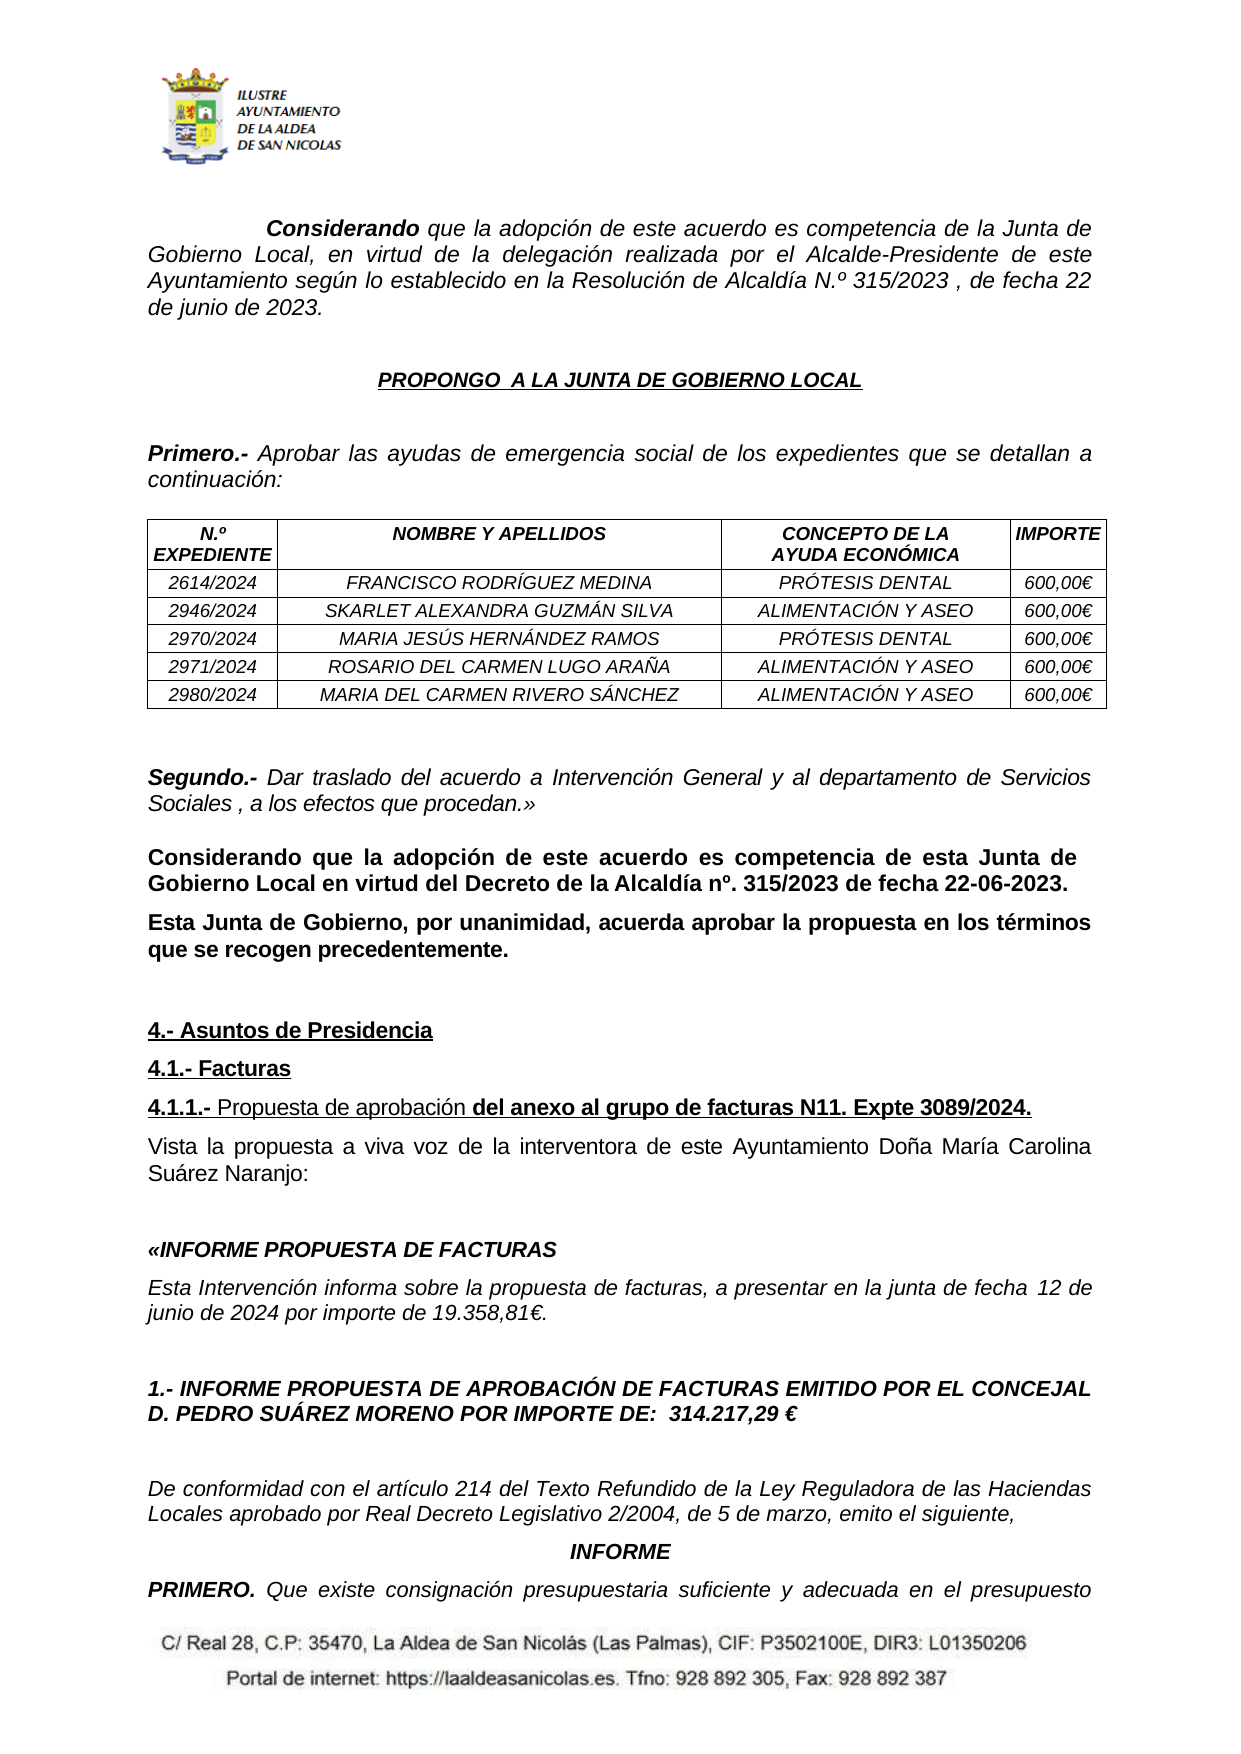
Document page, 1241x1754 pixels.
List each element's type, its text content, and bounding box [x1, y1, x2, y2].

table_header IMPORTE [1011, 520, 1106, 568]
text PRIMERO. Que existe consignación presupuestaria suficiente y adecuada en el presupuesto [148, 1577, 1093, 1602]
table_cell PRÓTESIS DENTAL [722, 625, 1010, 652]
text Vista la propuesta a viva voz de la interventora de este Ayuntamiento Doña María Carolina Suárez Naranjo: [148, 1133, 1093, 1186]
table_cell ALIMENTACIÓN Y ASEO [722, 598, 1010, 624]
table_header N.º EXPEDIENTE [148, 520, 277, 568]
table_cell 2971/2024 [148, 653, 277, 680]
text PROPONGO A LA JUNTA DE GOBIERNO LOCAL [148, 368, 1093, 392]
table_cell 600,00€ [1011, 625, 1106, 652]
table_cell 2946/2024 [148, 598, 277, 624]
text «INFORME PROPUESTA DE FACTURAS [148, 1237, 1093, 1262]
table_cell ROSARIO DEL CARMEN LUGO ARAÑA [278, 653, 721, 680]
table_cell ALIMENTACIÓN Y ASEO [722, 681, 1010, 708]
table_cell 600,00€ [1011, 681, 1106, 708]
table_cell 2970/2024 [148, 625, 277, 652]
text 4.1.- Facturas [148, 1055, 1093, 1082]
table_cell 2980/2024 [148, 681, 277, 708]
text Esta Intervención informa sobre la propuesta de facturas, a presentar en la junta de fecha 12 de junio de 2024 por importe de 19.358,81€. [148, 1275, 1093, 1325]
table_cell PRÓTESIS DENTAL [722, 570, 1010, 596]
table_cell FRANCISCO RODRÍGUEZ MEDINA [278, 570, 721, 596]
text Segundo.- Dar traslado del acuerdo a Intervención General y al departamento de Servicios Sociales , a los efectos que procedan.» [148, 764, 1093, 816]
table_cell 600,00€ [1011, 653, 1106, 680]
text INFORME [148, 1539, 1093, 1564]
text 1.- INFORME PROPUESTA DE APROBACIÓN DE FACTURAS EMITIDO POR EL CONCEJAL D. PEDRO SUÁREZ MORENO POR IMPORTE DE: 314.217,29 € [148, 1376, 1093, 1426]
picture [148, 60, 357, 172]
table_header NOMBRE Y APELLIDOS [278, 520, 721, 568]
table_cell MARIA DEL CARMEN RIVERO SÁNCHEZ [278, 681, 721, 708]
table_cell MARIA JESÚS HERNÁNDEZ RAMOS [278, 625, 721, 652]
picture [149, 1627, 1034, 1694]
text 4.- Asuntos de Presidencia [148, 1017, 1093, 1043]
table_cell 600,00€ [1011, 598, 1106, 624]
text 4.1.1.- Propuesta de aprobación del anexo al grupo de facturas N11. Expte 3089/2024. [148, 1094, 1093, 1121]
table_cell ALIMENTACIÓN Y ASEO [722, 653, 1010, 680]
text Considerando que la adopción de este acuerdo es competencia de la Junta de Gobierno Local, en virtud de la delegación realizada por el Alcalde-Presidente de este Ayuntamiento según lo establecido en la Resolución de Alcaldía N.º 315/2023 , de fecha 22 de junio de 2023. [148, 215, 1093, 320]
text Esta Junta de Gobierno, por unanimidad, acuerda aprobar la propuesta en los términos que se recogen precedentemente. [148, 909, 1093, 962]
table_header CONCEPTO DE LA AYUDA ECONÓMICA [722, 520, 1010, 568]
table_cell SKARLET ALEXANDRA GUZMÁN SILVA [278, 598, 721, 624]
text De conformidad con el artículo 214 del Texto Refundido de la Ley Reguladora de las Haciendas Locales aprobado por Real Decreto Legislativo 2/2004, de 5 de marzo, emito el siguiente, [148, 1476, 1093, 1527]
table_cell 2614/2024 [148, 570, 277, 596]
table_cell 600,00€ [1011, 570, 1106, 596]
text Primero.- Aprobar las ayudas de emergencia social de los expedientes que se detallan a continuación: [148, 440, 1093, 493]
text Considerando que la adopción de este acuerdo es competencia de esta Junta de Gobierno Local en virtud del Decreto de la Alcaldía nº. 315/2023 de fecha 22-06-2023. [148, 844, 1078, 897]
